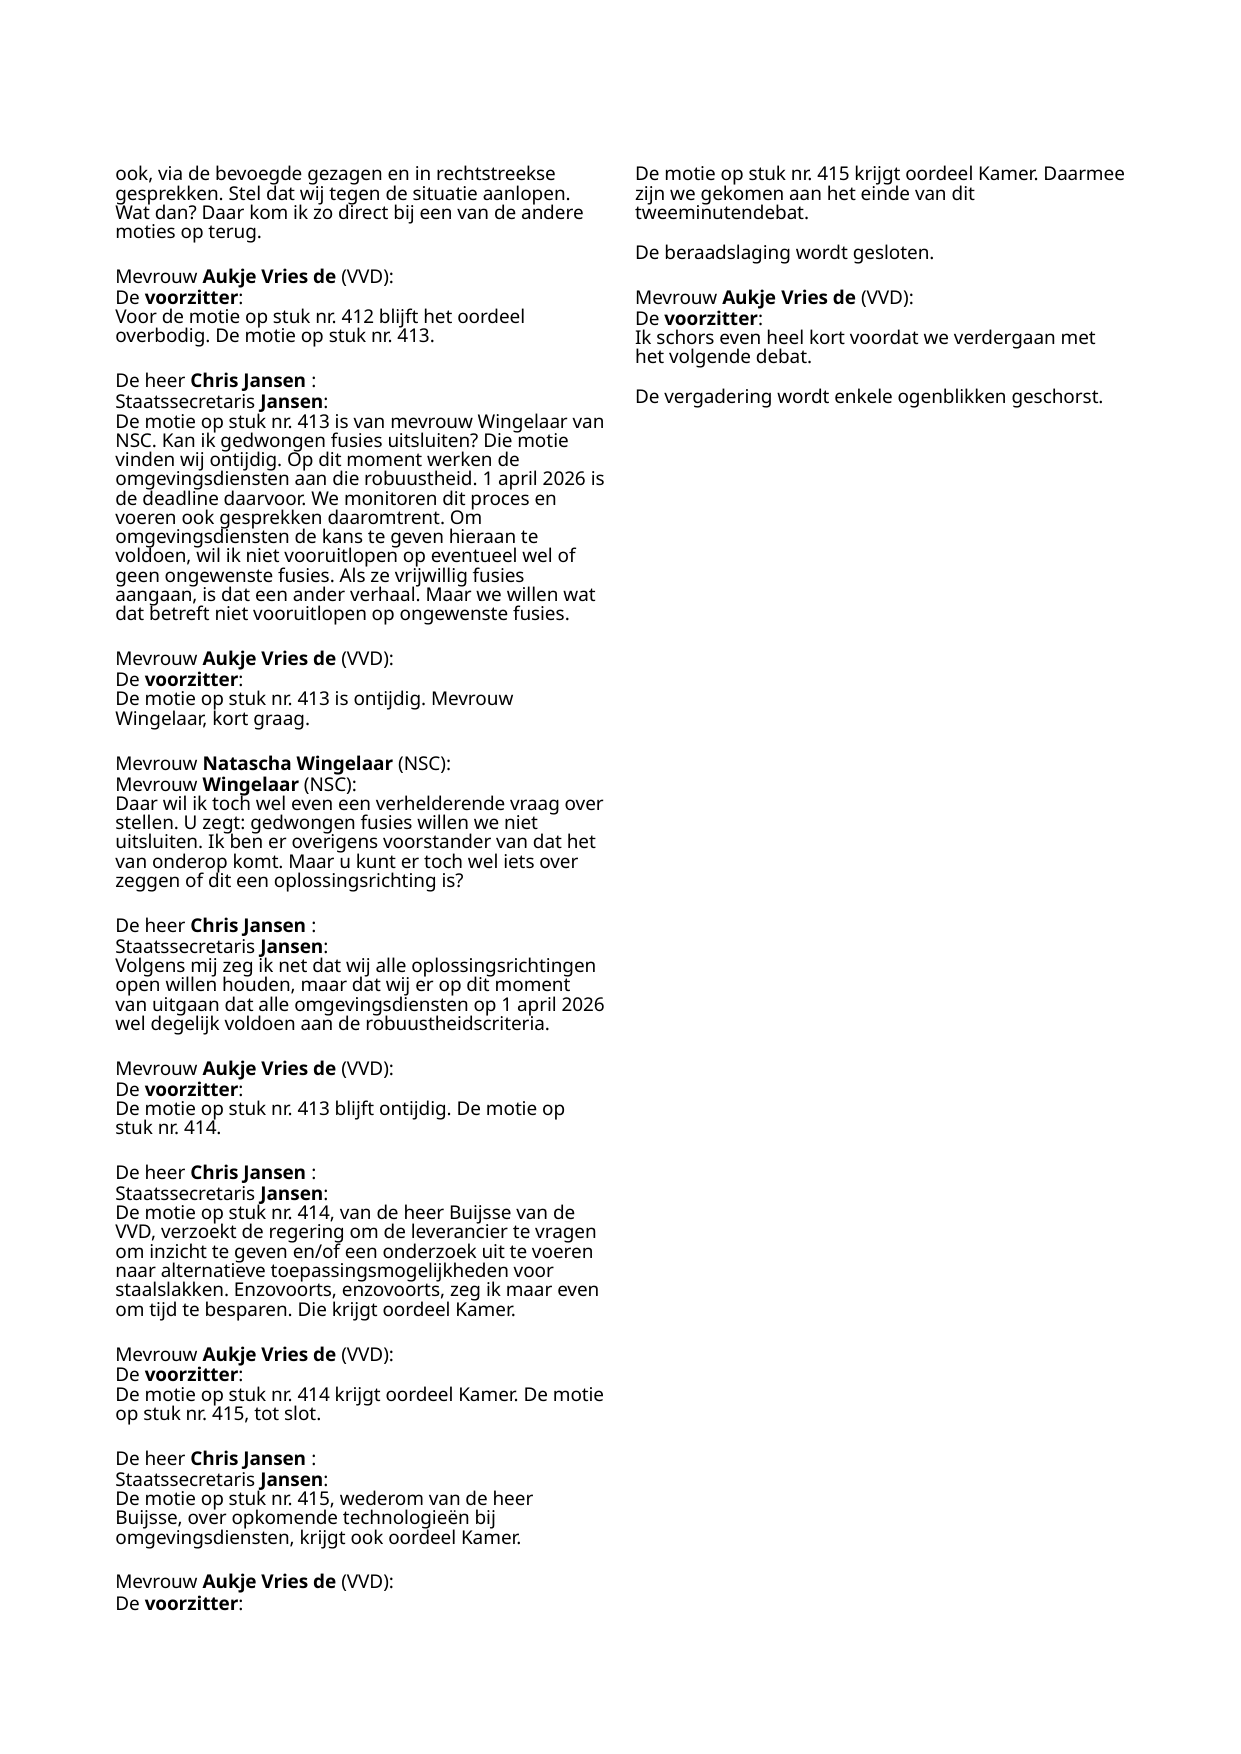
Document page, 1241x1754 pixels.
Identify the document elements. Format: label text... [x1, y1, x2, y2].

text Mevrouw Aukje Vries de (VVD): [115, 645, 605, 671]
text Staatssecretaris Jansen: [115, 1471, 605, 1490]
text Mevrouw Natascha Wingelaar (NSC): [115, 750, 605, 776]
text Voor de motie op stuk nr. 412 blijft het oordeel overbodig. De motie op stuk nr. 413. [115, 308, 605, 347]
text De heer Chris Jansen : [115, 368, 605, 393]
text De motie op stuk nr. 414 krijgt oordeel Kamer. De motie op stuk nr. 415, tot slot. [115, 1386, 605, 1424]
text De heer Chris Jansen : [115, 1445, 605, 1471]
text Mevrouw Aukje Vries de (VVD): [635, 284, 1125, 310]
text Staatssecretaris Jansen: [115, 393, 605, 413]
text De voorzitter: [115, 671, 605, 690]
text Mevrouw Aukje Vries de (VVD): [115, 1055, 605, 1081]
text Mevrouw Aukje Vries de (VVD): [115, 1569, 605, 1594]
text Mevrouw Aukje Vries de (VVD): [115, 1341, 605, 1366]
text Daar wil ik toch wel even een verhelderende vraag over stellen. U zegt: gedwongen fusies willen we niet uitsluiten. Ik ben er overigens voorstander van dat het van onderop komt. Maar u kunt er toch wel iets over zeggen of dit een oplossingsrichting is? [115, 795, 605, 891]
text De motie op stuk nr. 415, wederom van de heer Buijsse, over opkomende technologieën bij omgevingsdiensten, krijgt ook oordeel Kamer. [115, 1490, 605, 1548]
text De voorzitter: [115, 289, 605, 308]
text De voorzitter: [115, 1366, 605, 1386]
text De motie op stuk nr. 413 is ontijdig. Mevrouw Wingelaar, kort graag. [115, 690, 605, 729]
text De heer Chris Jansen : [115, 912, 605, 938]
text De voorzitter: [635, 310, 1125, 329]
text De vergadering wordt enkele ogenblikken geschorst. [635, 388, 1125, 408]
text Staatssecretaris Jansen: [115, 1185, 605, 1204]
text De motie op stuk nr. 415 krijgt oordeel Kamer. Daarmee zijn we gekomen aan het einde van dit tweeminutendebat. [635, 165, 1125, 223]
text De motie op stuk nr. 413 blijft ontijdig. De motie op stuk nr. 414. [115, 1100, 605, 1138]
text De motie op stuk nr. 413 is van mevrouw Wingelaar van NSC. Kan ik gedwongen fusies uitsluiten? Die motie vinden wij ontijdig. Op dit moment werken de omgevingsdiensten aan die robuustheid. 1 april 2026 is de deadline daarvoor. We monitoren dit proces en voeren ook gesprekken daaromtrent. Om omgevingsdiensten de kans te geven hieraan te voldoen, wil ik niet vooruitlopen op eventueel wel of geen ongewenste fusies. Als ze vrijwillig fusies aangaan, is dat een ander verhaal. Maar we willen wat dat betreft niet vooruitlopen op ongewenste fusies. [115, 413, 605, 624]
text De voorzitter: [115, 1594, 605, 1614]
text Ik schors even heel kort voordat we verdergaan met het volgende debat. [635, 329, 1125, 367]
text Mevrouw Aukje Vries de (VVD): [115, 263, 605, 289]
text De beraadslaging wordt gesloten. [635, 244, 1125, 263]
text Mevrouw Wingelaar (NSC): [115, 776, 605, 795]
text Staatssecretaris Jansen: [115, 938, 605, 957]
text De motie op stuk nr. 414, van de heer Buijsse van de VVD, verzoekt de regering om de leverancier te vragen om inzicht te geven en/of een onderzoek uit te voeren naar alternatieve toepassingsmogelijkheden voor staalslakken. Enzovoorts, enzovoorts, zeg ik maar even om tijd te besparen. Die krijgt oordeel Kamer. [115, 1204, 605, 1320]
text Volgens mij zeg ik net dat wij alle oplossingsrichtingen open willen houden, maar dat wij er op dit moment van uitgaan dat alle omgevingsdiensten op 1 april 2026 wel degelijk voldoen aan de robuustheidscriteria. [115, 957, 605, 1034]
text De heer Chris Jansen : [115, 1159, 605, 1185]
text De voorzitter: [115, 1081, 605, 1100]
text ook, via de bevoegde gezagen en in rechtstreekse gesprekken. Stel dat wij tegen de situatie aanlopen. Wat dan? Daar kom ik zo direct bij een van de andere moties op terug. [115, 165, 605, 242]
